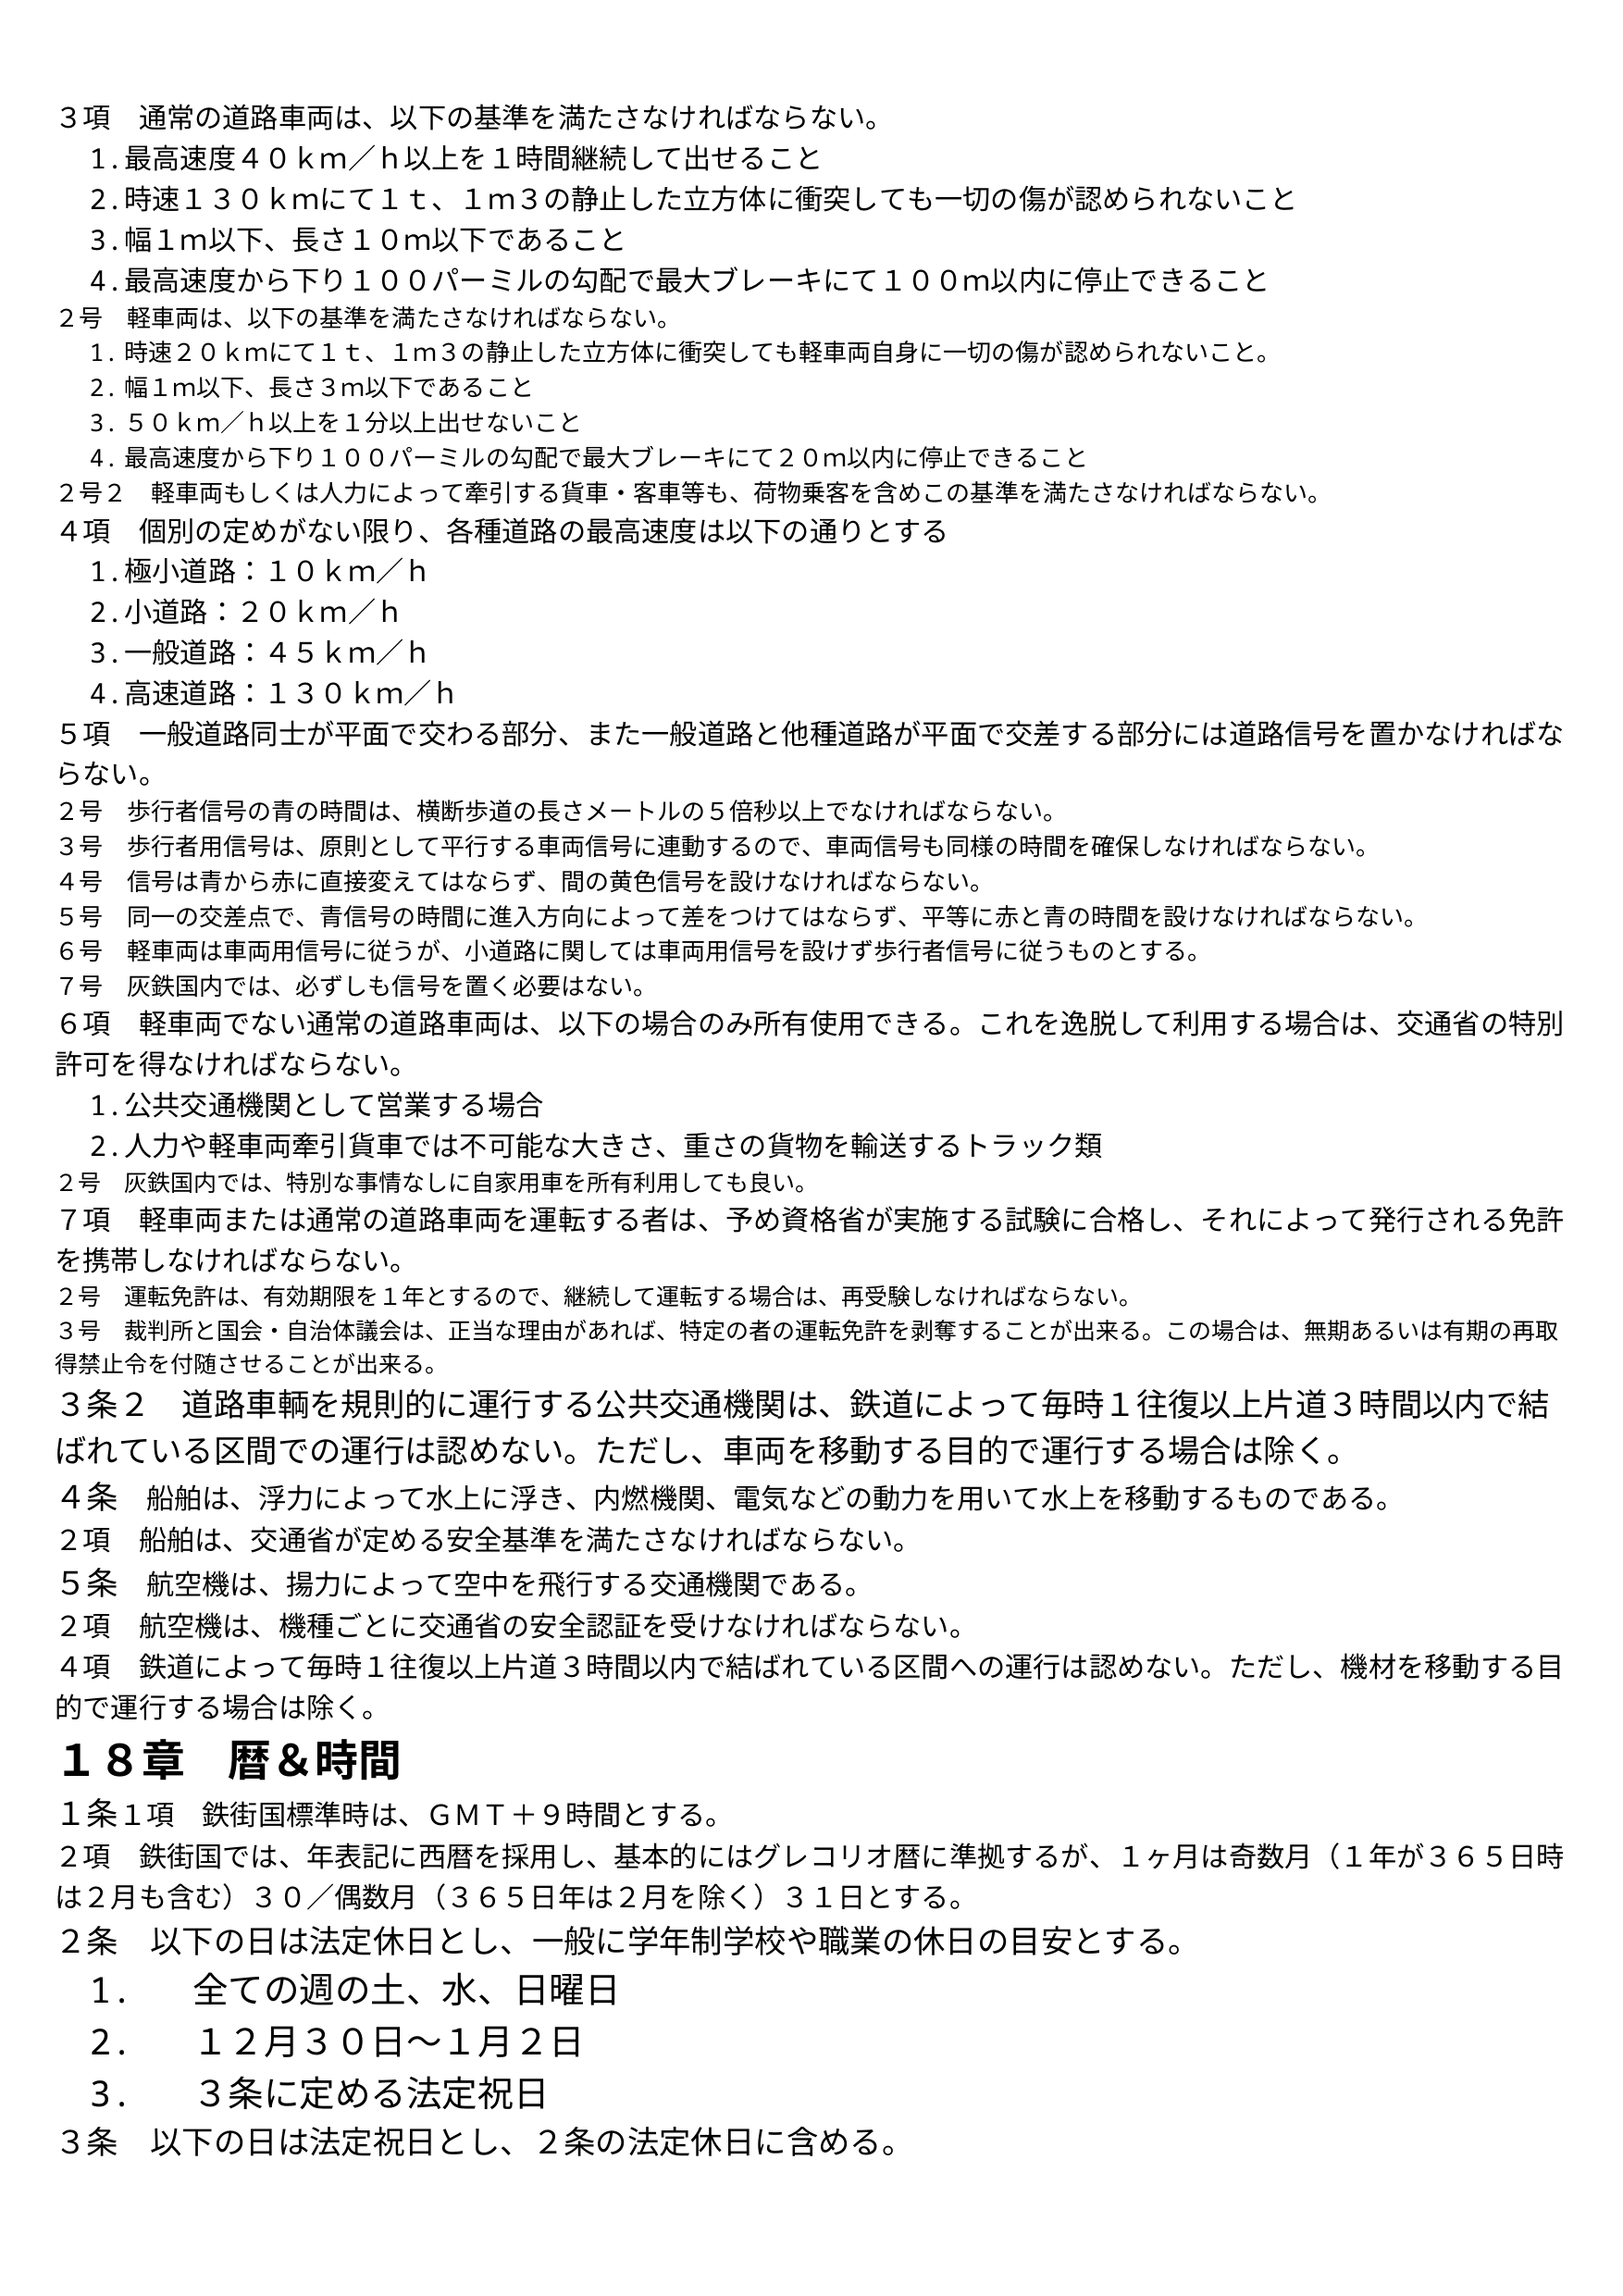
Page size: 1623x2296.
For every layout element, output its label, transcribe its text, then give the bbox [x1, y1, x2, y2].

text ６項 軽車両でない通常の道路車両は、以下の場合のみ所有使用できる。これを逸脱して利用する場合は、交通省の特別許可を得なければならない。 [55, 1002, 1568, 1083]
text ６号 軽車両は車両用信号に従うが、小道路に関しては車両用信号を設けず歩行者信号に従うものとする。 [55, 932, 1568, 967]
text １条１項 鉄街国標準時は、ＧＭＴ＋９時間とする。 [55, 1789, 1568, 1834]
list 極小道路：１０ｋｍ／ｈ [90, 550, 1568, 590]
text ４項 鉄道によって毎時１往復以上片道３時間以内で結ばれている区間への運行は認めない。ただし、機材を移動する目的で運行する場合は除く。 [55, 1644, 1568, 1726]
text ４号 信号は青から赤に直接変えてはならず、間の黄色信号を設けなければならない。 [55, 863, 1568, 898]
text ２条 以下の日は法定休日とし、一般に学年制学校や職業の休日の目安とする。 [55, 1916, 1568, 1962]
text ３号 裁判所と国会・自治体議会は、正当な理由があれば、特定の者の運転免許を剥奪することが出来る。この場合は、無期あるいは有期の再取得禁止令を付随させることが出来る。 [55, 1312, 1568, 1380]
list 人力や軽車両牽引貨車では不可能な大きさ、重さの貨物を輸送するトラック類 [90, 1123, 1568, 1164]
text ２項 航空機は、機種ごとに交通省の安全認証を受けなければならない。 [55, 1604, 1568, 1644]
text ３条２ 道路車輌を規則的に運行する公共交通機関は、鉄道によって毎時１往復以上片道３時間以内で結ばれている区間での運行は認めない。ただし、車両を移動する目的で運行する場合は除く。 [55, 1380, 1568, 1471]
text ２号 灰鉄国内では、特別な事情なしに自家用車を所有利用しても良い。 [55, 1164, 1568, 1198]
list 高速道路：１３０ｋｍ／ｈ [90, 671, 1568, 712]
list ３条に定める法定祝日 [90, 2066, 1568, 2117]
text ７項 軽車両または通常の道路車両を運転する者は、予め資格省が実施する試験に合格し、それによって発行される免許を携帯しなければならない。 [55, 1198, 1568, 1279]
list 最高速度４０ｋｍ／ｈ以上を１時間継続して出せること [90, 136, 1568, 177]
list 最高速度から下り１００パーミルの勾配で最大ブレーキにて１００ｍ以内に停止できること [90, 258, 1568, 299]
text ２項 船舶は、交通省が定める安全基準を満たさなければならない。 [55, 1518, 1568, 1558]
list 全ての週の土、水、日曜日 [90, 1962, 1568, 2014]
list 時速１３０ｋｍにて１ｔ、１ｍ３の静止した立方体に衝突しても一切の傷が認められないこと [90, 177, 1568, 217]
text ４条 船舶は、浮力によって水上に浮き、内燃機関、電気などの動力を用いて水上を移動するものである。 [55, 1471, 1568, 1518]
text ２項 鉄街国では、年表記に西暦を採用し、基本的にはグレコリオ暦に準拠するが、１ヶ月は奇数月（１年が３６５日時は２月も含む）３０／偶数月（３６５日年は２月を除く）３１日とする。 [55, 1834, 1568, 1916]
list 幅１ｍ以下、長さ１０ｍ以下であること [90, 217, 1568, 258]
text ５号 同一の交差点で、青信号の時間に進入方向によって差をつけてはならず、平等に赤と青の時間を設けなければならない。 [55, 898, 1568, 932]
text ３項 通常の道路車両は、以下の基準を満たさなければならない。 [55, 96, 1568, 136]
text ７号 灰鉄国内では、必ずしも信号を置く必要はない。 [55, 967, 1568, 1002]
list 一般道路：４５ｋｍ／ｈ [90, 630, 1568, 671]
text ４項 個別の定めがない限り、各種道路の最高速度は以下の通りとする [55, 509, 1568, 550]
text ５項 一般道路同士が平面で交わる部分、また一般道路と他種道路が平面で交差する部分には道路信号を置かなければならない。 [55, 712, 1568, 793]
list 小道路：２０ｋｍ／ｈ [90, 590, 1568, 630]
list １２月３０日～１月２日 [90, 2014, 1568, 2066]
text １８章 暦＆時間 [55, 1726, 1568, 1789]
text ５条 航空機は、揚力によって空中を飛行する交通機関である。 [55, 1558, 1568, 1604]
text ３条 以下の日は法定祝日とし、２条の法定休日に含める。 [55, 2117, 1568, 2163]
list 時速２０ｋｍにて１ｔ、１ｍ３の静止した立方体に衝突しても軽車両自身に一切の傷が認められないこと。 [90, 334, 1568, 368]
text ２号２ 軽車両もしくは人力によって牽引する貨車・客車等も、荷物乗客を含めこの基準を満たさなければならない。 [55, 474, 1568, 509]
text ３号 歩行者用信号は、原則として平行する車両信号に連動するので、車両信号も同様の時間を確保しなければならない。 [55, 827, 1568, 863]
text ２号 運転免許は、有効期限を１年とするので、継続して運転する場合は、再受験しなければならない。 [55, 1279, 1568, 1312]
list 幅１ｍ以下、長さ３ｍ以下であること [90, 368, 1568, 403]
text ２号 軽車両は、以下の基準を満たさなければならない。 [55, 299, 1568, 334]
text ２号 歩行者信号の青の時間は、横断歩道の長さメートルの５倍秒以上でなければならない。 [55, 793, 1568, 827]
list ５０ｋｍ／ｈ以上を１分以上出せないこと [90, 403, 1568, 439]
list 公共交通機関として営業する場合 [90, 1083, 1568, 1123]
list 最高速度から下り１００パーミルの勾配で最大ブレーキにて２０ｍ以内に停止できること [90, 439, 1568, 474]
